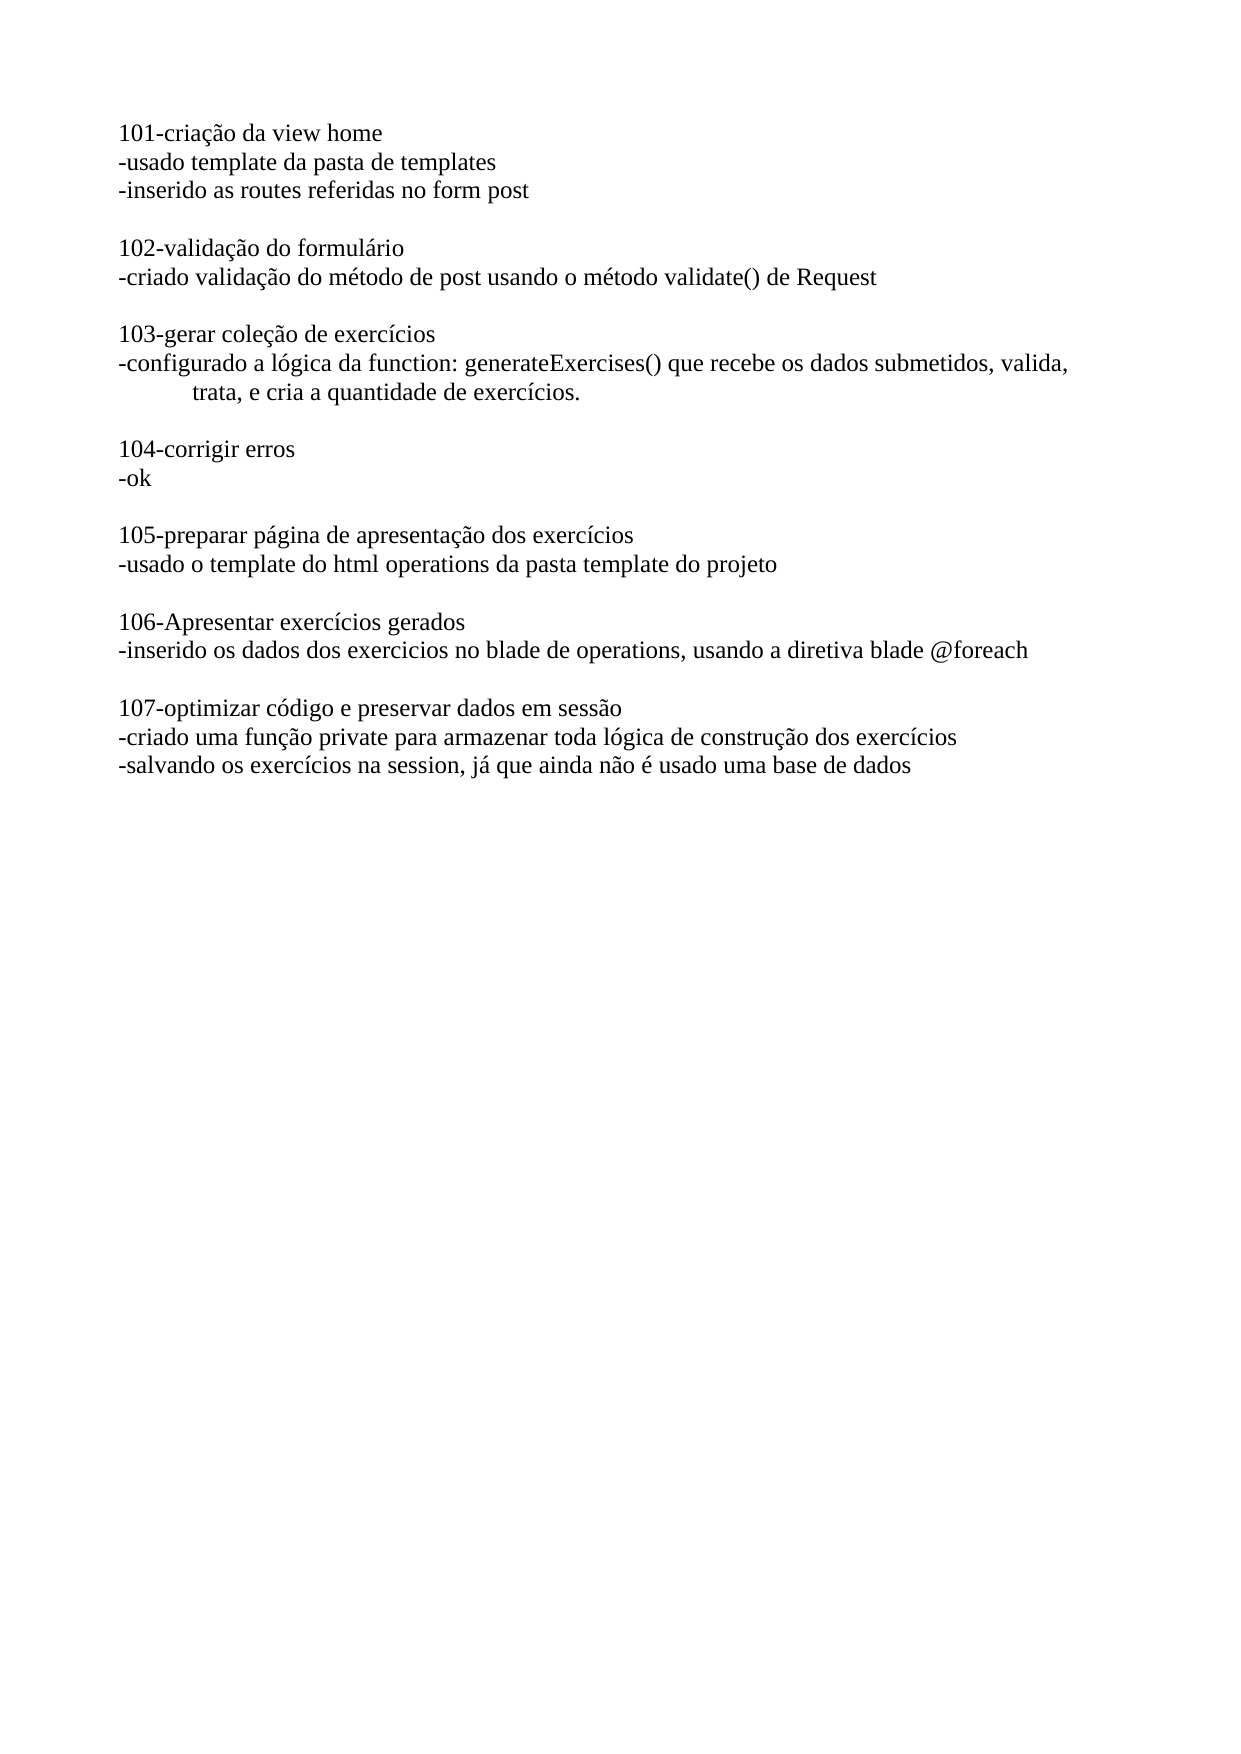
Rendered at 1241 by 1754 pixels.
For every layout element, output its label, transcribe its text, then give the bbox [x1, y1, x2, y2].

text -salvando os exercícios na session, já que ainda não é usado uma base de dados [118, 751, 1122, 779]
text 107-optimizar código e preservar dados em sessão [118, 693, 1122, 722]
text -inserido as routes referidas no form post [118, 176, 1122, 204]
text -ok [118, 463, 1122, 492]
text 103-gerar coleção de exercícios [118, 319, 1122, 348]
text -configurado a lógica da function: generateExercises() que recebe os dados submetidos, valida, trata, e cria a quantidade de exercícios. [118, 348, 1122, 406]
text 105-preparar página de apresentação dos exercícios [118, 521, 1122, 549]
text -usado o template do html operations da pasta template do projeto [118, 549, 1122, 578]
text 102-validação do formulário [118, 233, 1122, 262]
text -criado validação do método de post usando o método validate() de Request [118, 262, 1122, 291]
text 101-criação da view home [118, 118, 1122, 147]
text 104-corrigir erros [118, 434, 1122, 463]
text -usado template da pasta de templates [118, 147, 1122, 176]
text -criado uma função private para armazenar toda lógica de construção dos exercícios [118, 722, 1122, 751]
text 106-Apresentar exercícios gerados [118, 607, 1122, 636]
text -inserido os dados dos exercicios no blade de operations, usando a diretiva blade @foreach [118, 636, 1122, 664]
